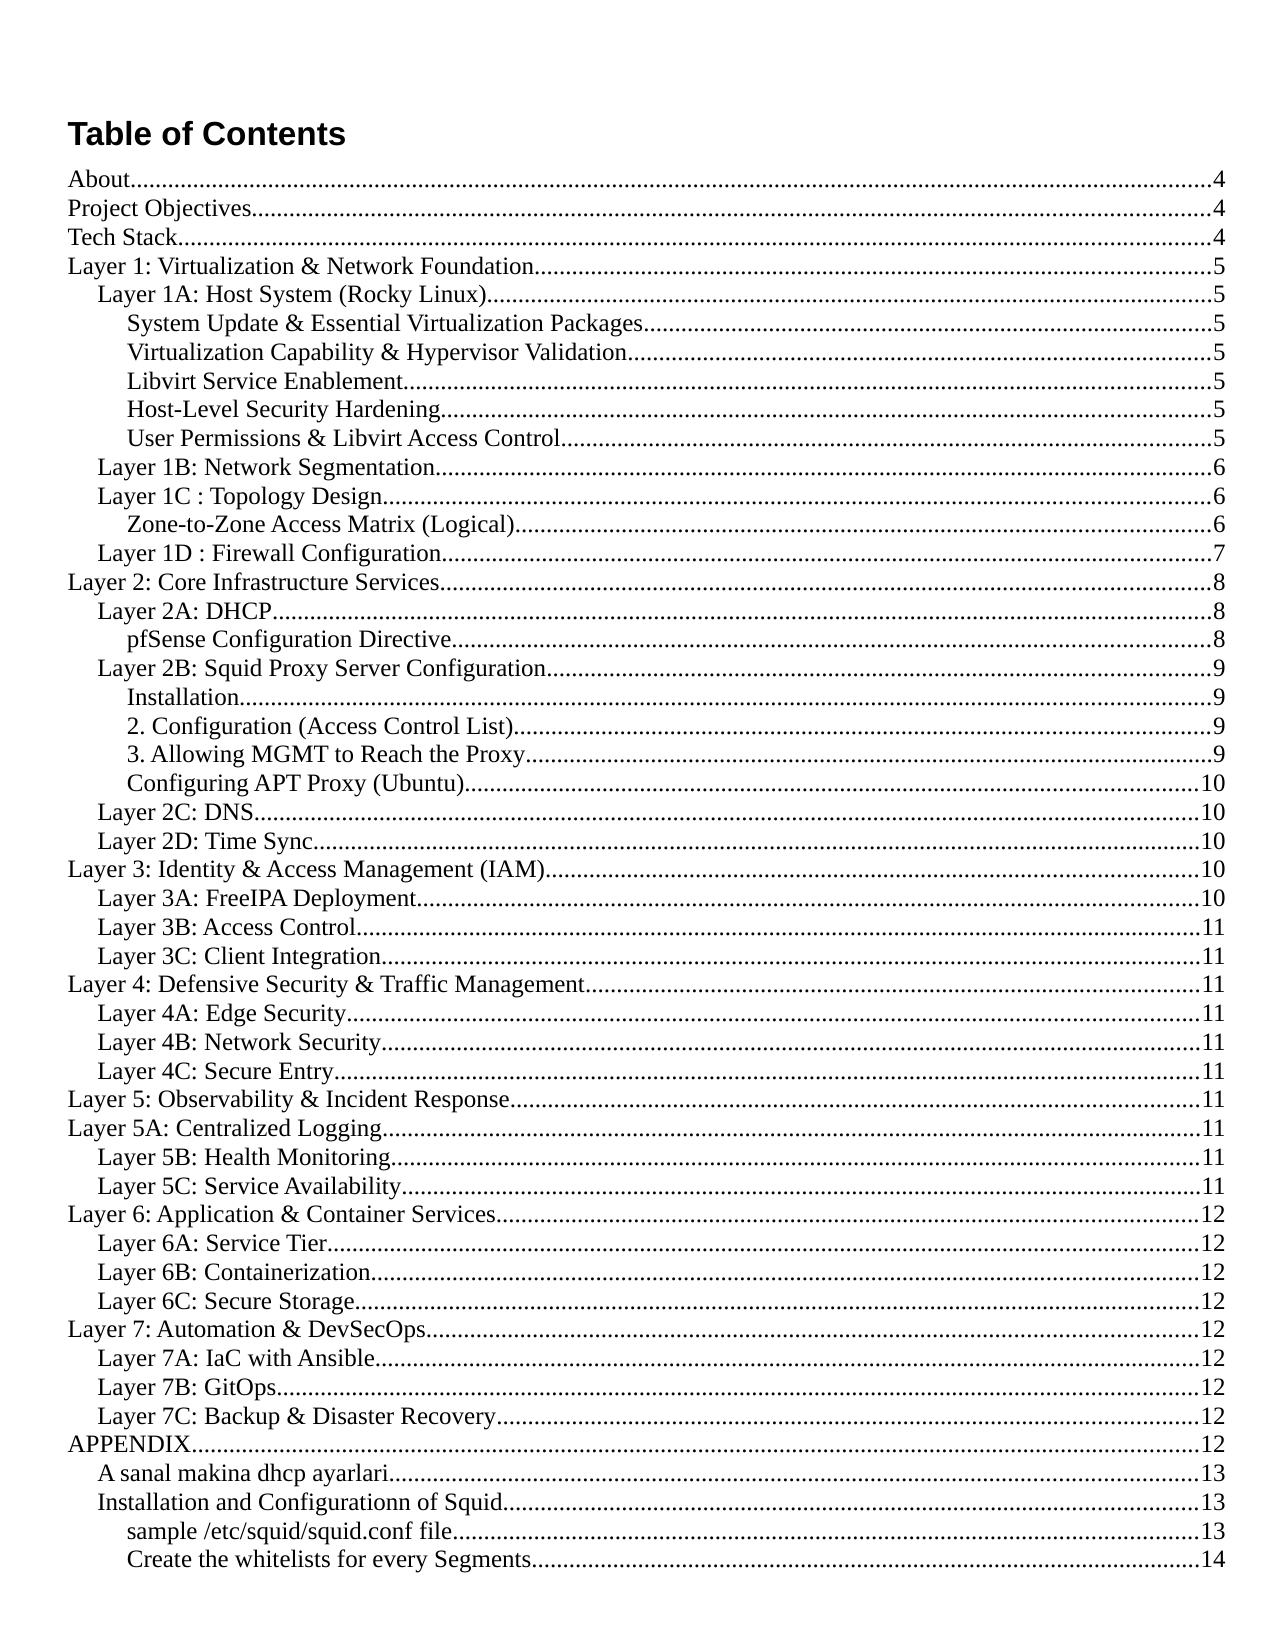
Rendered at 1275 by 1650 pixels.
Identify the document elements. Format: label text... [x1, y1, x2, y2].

text Layer 7C: Backup & Disaster Recovery 12 [97, 1401, 1226, 1429]
text Layer 7A: IaC with Ansible 12 [97, 1343, 1226, 1372]
text sample /etc/squid/squid.conf file 13 [127, 1516, 1226, 1544]
text Installation and Configurationn of Squid 13 [97, 1487, 1226, 1516]
text Layer 1A: Host System (Rocky Linux) 5 [97, 279, 1226, 308]
text Layer 5B: Health Monitoring 11 [97, 1142, 1226, 1171]
text Layer 2C: DNS 10 [97, 797, 1226, 826]
text 2. Configuration (Access Control List) 9 [127, 711, 1226, 739]
text Installation 9 [127, 682, 1226, 711]
text User Permissions & Libvirt Access Control 5 [127, 423, 1226, 452]
text Layer 3C: Client Integration 11 [97, 941, 1226, 969]
text A sanal makina dhcp ayarlari 13 [97, 1458, 1226, 1487]
text Layer 5: Observability & Incident Response 11 [67, 1084, 1226, 1113]
text Layer 4C: Secure Entry 11 [97, 1056, 1226, 1084]
text Layer 4: Defensive Security & Traffic Management 11 [67, 969, 1226, 998]
text Layer 1C : Topology Design 6 [97, 481, 1226, 509]
text Layer 2B: Squid Proxy Server Configuration 9 [97, 653, 1226, 682]
text Layer 2A: DHCP 8 [97, 596, 1226, 624]
text Host-Level Security Hardening 5 [127, 394, 1226, 423]
text System Update & Essential Virtualization Packages 5 [127, 308, 1226, 337]
text 3. Allowing MGMT to Reach the Proxy 9 [127, 739, 1226, 768]
text Layer 4B: Network Security 11 [97, 1027, 1226, 1056]
text pfSense Configuration Directive 8 [127, 624, 1226, 653]
text Layer 6B: Containerization 12 [97, 1257, 1226, 1286]
text Layer 5C: Service Availability 11 [97, 1171, 1226, 1199]
text Layer 7B: GitOps 12 [97, 1372, 1226, 1401]
text Layer 6C: Secure Storage 12 [97, 1286, 1226, 1314]
text Tech Stack 4 [67, 222, 1226, 251]
text Create the whitelists for every Segments 14 [127, 1544, 1226, 1573]
text Layer 3: Identity & Access Management (IAM) 10 [67, 854, 1226, 883]
text Layer 4A: Edge Security 11 [97, 998, 1226, 1027]
text Layer 3A: FreeIPA Deployment 10 [97, 883, 1226, 912]
subtitle Table of Contents [67, 113, 1226, 152]
text Virtualization Capability & Hypervisor Validation 5 [127, 337, 1226, 366]
text Libvirt Service Enablement 5 [127, 366, 1226, 394]
text Layer 1B: Network Segmentation 6 [97, 452, 1226, 481]
text APPENDIX 12 [67, 1429, 1226, 1458]
text Zone-to-Zone Access Matrix (Logical) 6 [127, 509, 1226, 538]
text Configuring APT Proxy (Ubuntu) 10 [127, 768, 1226, 797]
text Layer 3B: Access Control 11 [97, 912, 1226, 941]
text Project Objectives 4 [67, 193, 1226, 222]
text Layer 1: Virtualization & Network Foundation 5 [67, 251, 1226, 279]
text About 4 [67, 164, 1226, 193]
text Layer 5A: Centralized Logging 11 [67, 1113, 1226, 1142]
text Layer 7: Automation & DevSecOps 12 [67, 1314, 1226, 1343]
text Layer 1D : Firewall Configuration 7 [97, 538, 1226, 567]
text Layer 6A: Service Tier 12 [97, 1228, 1226, 1257]
text Layer 2: Core Infrastructure Services 8 [67, 567, 1226, 596]
text Layer 6: Application & Container Services 12 [67, 1199, 1226, 1228]
text Layer 2D: Time Sync 10 [97, 826, 1226, 854]
